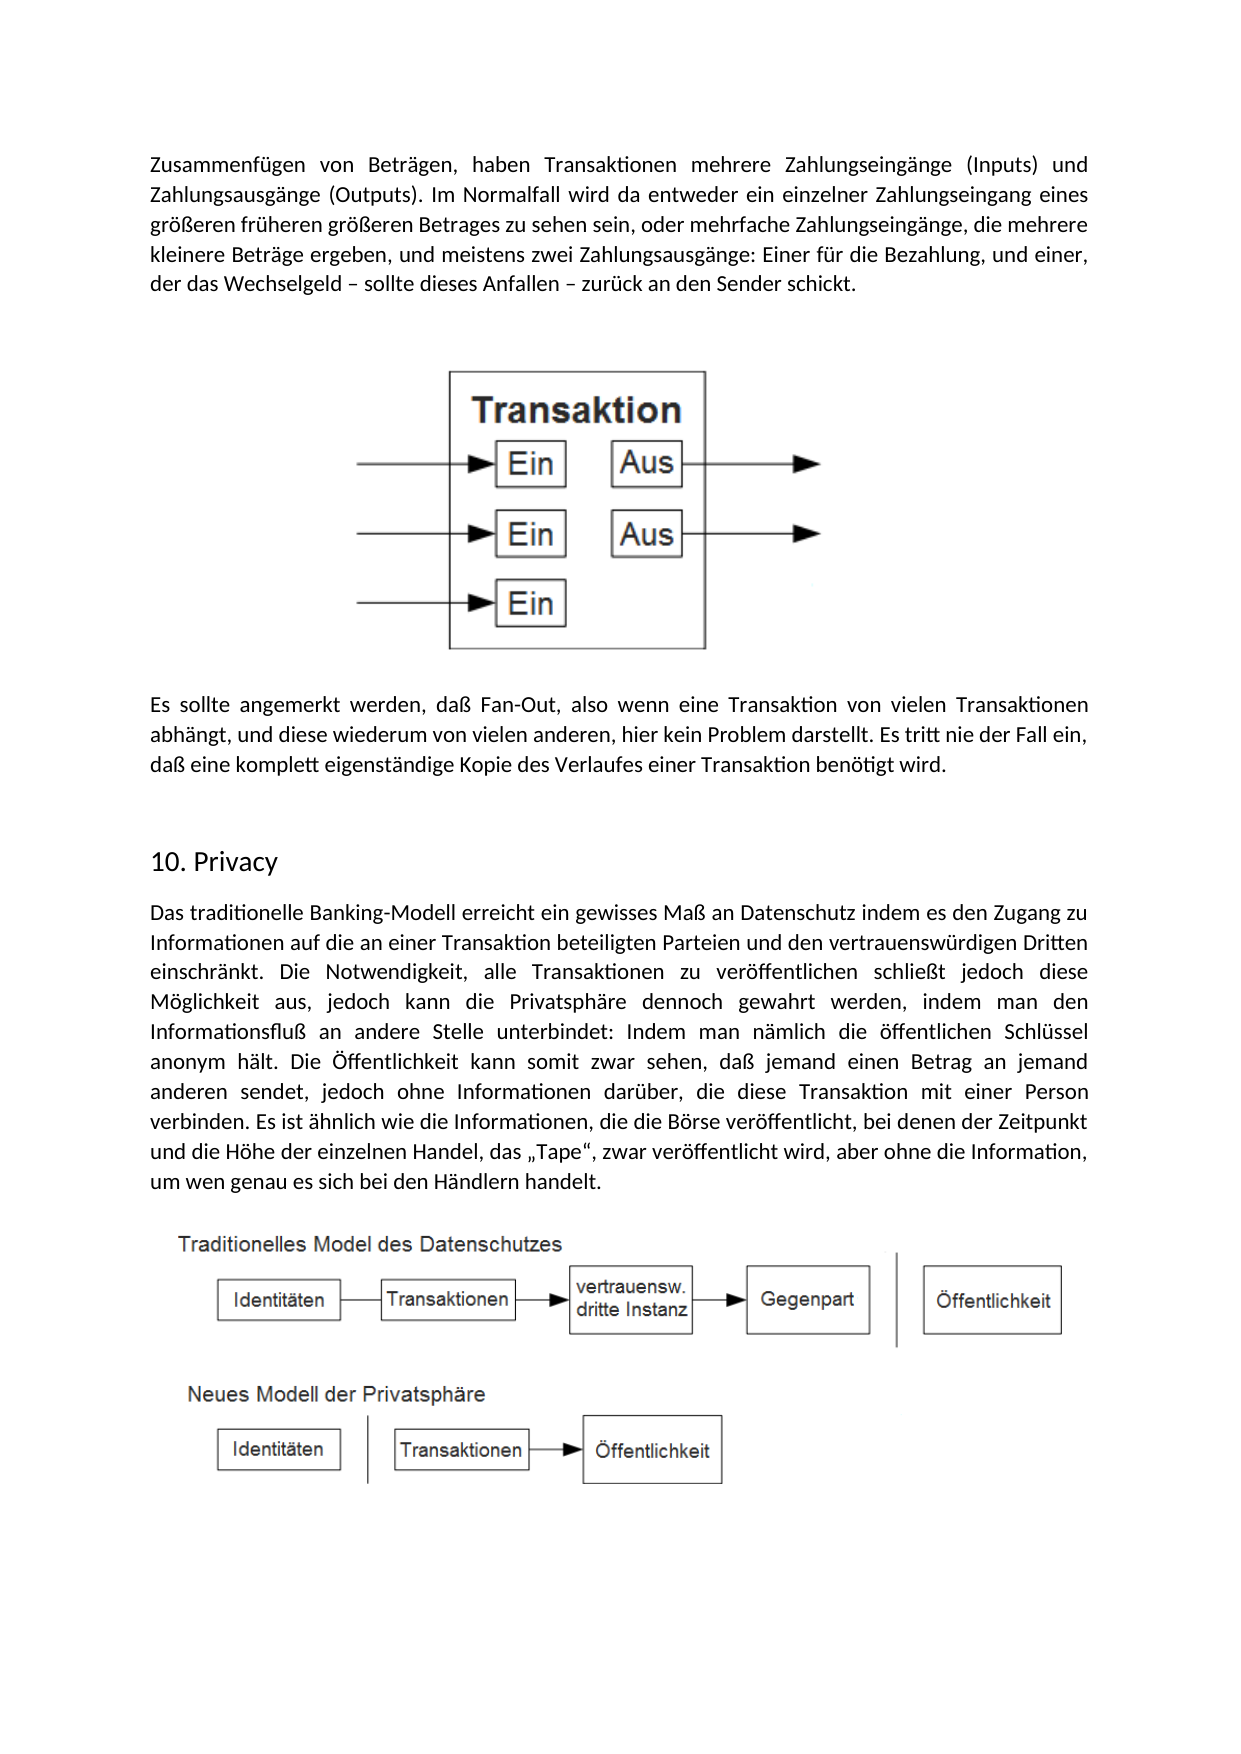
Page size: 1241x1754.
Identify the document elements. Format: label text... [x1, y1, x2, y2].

picture [150, 1213, 1090, 1511]
text 10. Privacy [150, 843, 1090, 879]
text Es sollte angemerkt werden, daß Fan-Out, also wenn eine Transaktion von vielen Transaktionen abhängt, und diese wiederum von vielen anderen, hier kein Problem darstellt. Es tritt nie der Fall ein, daß eine komplett eigenständige Kopie des Verlaufes einer Transaktion benötigt wird. [150, 316, 1090, 778]
picture [316, 343, 887, 689]
text Zusammenfügen von Beträgen, haben Transaktionen mehrere Zahlungseingänge (Inputs) und Zahlungsausgänge (Outputs). Im Normalfall wird da entweder ein einzelner Zahlungseingang eines größeren früheren größeren Betrages zu sehen sein, oder mehrfache Zahlungseingänge, die mehrere kleinere Beträge ergeben, und meistens zwei Zahlungsausgänge: Einer für die Bezahlung, und einer, der das Wechselgeld – sollte dieses Anfallen – zurück an den Sender schickt. [150, 150, 1090, 298]
text Das traditionelle Banking-Modell erreicht ein gewisses Maß an Datenschutz indem es den Zugang zu Informationen auf die an einer Transaktion beteiligten Parteien und den vertrauenswürdigen Dritten einschränkt. Die Notwendigkeit, alle Transaktionen zu veröffentlichen schließt jedoch diese Möglichkeit aus, jedoch kann die Privatsphäre dennoch gewahrt werden, indem man den Informationsfluß an andere Stelle unterbindet: Indem man nämlich die öffentlichen Schlüssel anonym hält. Die Öffentlichkeit kann somit zwar sehen, daß jemand einen Betrag an jemand anderen sendet, jedoch ohne Informationen darüber, die diese Transaktion mit einer Person verbinden. Es ist ähnlich wie die Informationen, die die Börse veröffentlicht, bei denen der Zeitpunkt und die Höhe der einzelnen Handel, das „Tape“, zwar veröffentlicht wird, aber ohne die Information, um wen genau es sich bei den Händlern handelt. [150, 898, 1090, 1195]
